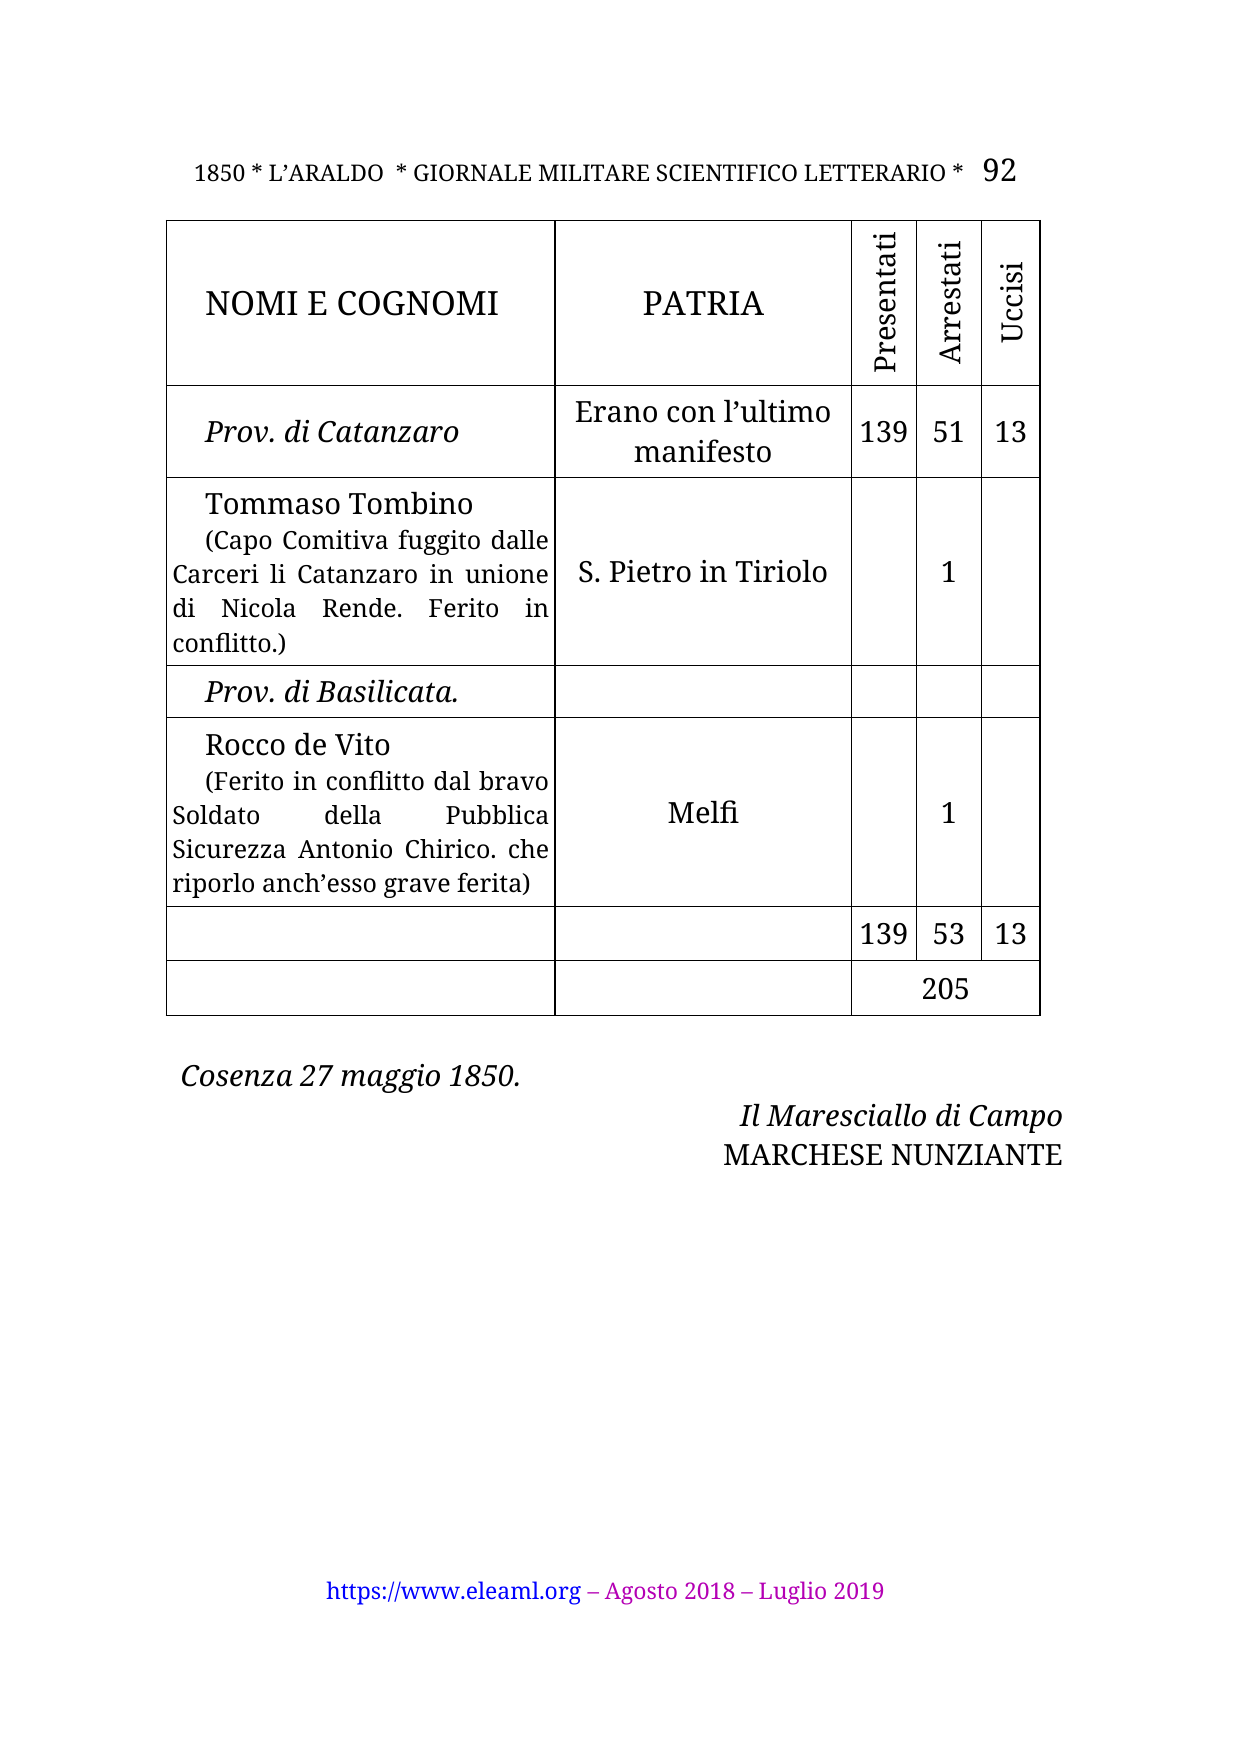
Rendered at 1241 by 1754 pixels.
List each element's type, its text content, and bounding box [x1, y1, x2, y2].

table_cell 53 [917, 907, 981, 960]
table_cell [556, 666, 851, 717]
table_cell S. Pietro in Tiriolo [556, 478, 851, 665]
table_cell [917, 666, 981, 717]
table_cell Tommaso Tombino (Capo Comitiva fuggito dalle Carceri li Catanzaro in unione di Nicola Rende. Ferito in conflitto.) [167, 478, 554, 665]
table_cell [982, 718, 1039, 906]
table_cell [982, 666, 1039, 717]
table_cell Prov. di Catanzaro [167, 386, 554, 477]
table_cell Melfi [556, 718, 851, 906]
table_cell [852, 666, 916, 717]
table_cell Erano con l’ultimo manifesto [556, 386, 851, 477]
table_cell 139 [852, 907, 916, 960]
table_cell [167, 961, 554, 1014]
table_cell Rocco de Vito (Ferito in conflitto dal bravo Soldato della Pubblica Sicurezza Antonio Chirico. che riporlo anch’esso grave ferita) [167, 718, 554, 906]
table_header NOMI E COGNOMI [167, 221, 554, 385]
table_header Uccisi [982, 221, 1039, 385]
table_cell [852, 478, 916, 665]
table_cell [167, 907, 554, 960]
text Il Maresciallo di Campo [148, 1095, 1063, 1135]
table_cell 13 [982, 907, 1039, 960]
table_cell 51 [917, 386, 981, 477]
table_cell [982, 478, 1039, 665]
text MARCHESE NUNZIANTE [148, 1135, 1063, 1174]
table_header Presentati [852, 221, 916, 385]
table_header Arrestati [917, 221, 981, 385]
table_cell 13 [982, 386, 1039, 477]
table_cell 139 [852, 386, 916, 477]
table_cell Prov. di Basilicata. [167, 666, 554, 717]
table_cell 205 [852, 961, 1039, 1014]
table_cell [556, 961, 851, 1014]
table_cell [852, 718, 916, 906]
table_header PATRIA [556, 221, 851, 385]
table_cell 1 [917, 478, 981, 665]
text Cosenza 27 maggio 1850. [148, 1055, 1063, 1095]
table_cell [556, 907, 851, 960]
table_cell 1 [917, 718, 981, 906]
